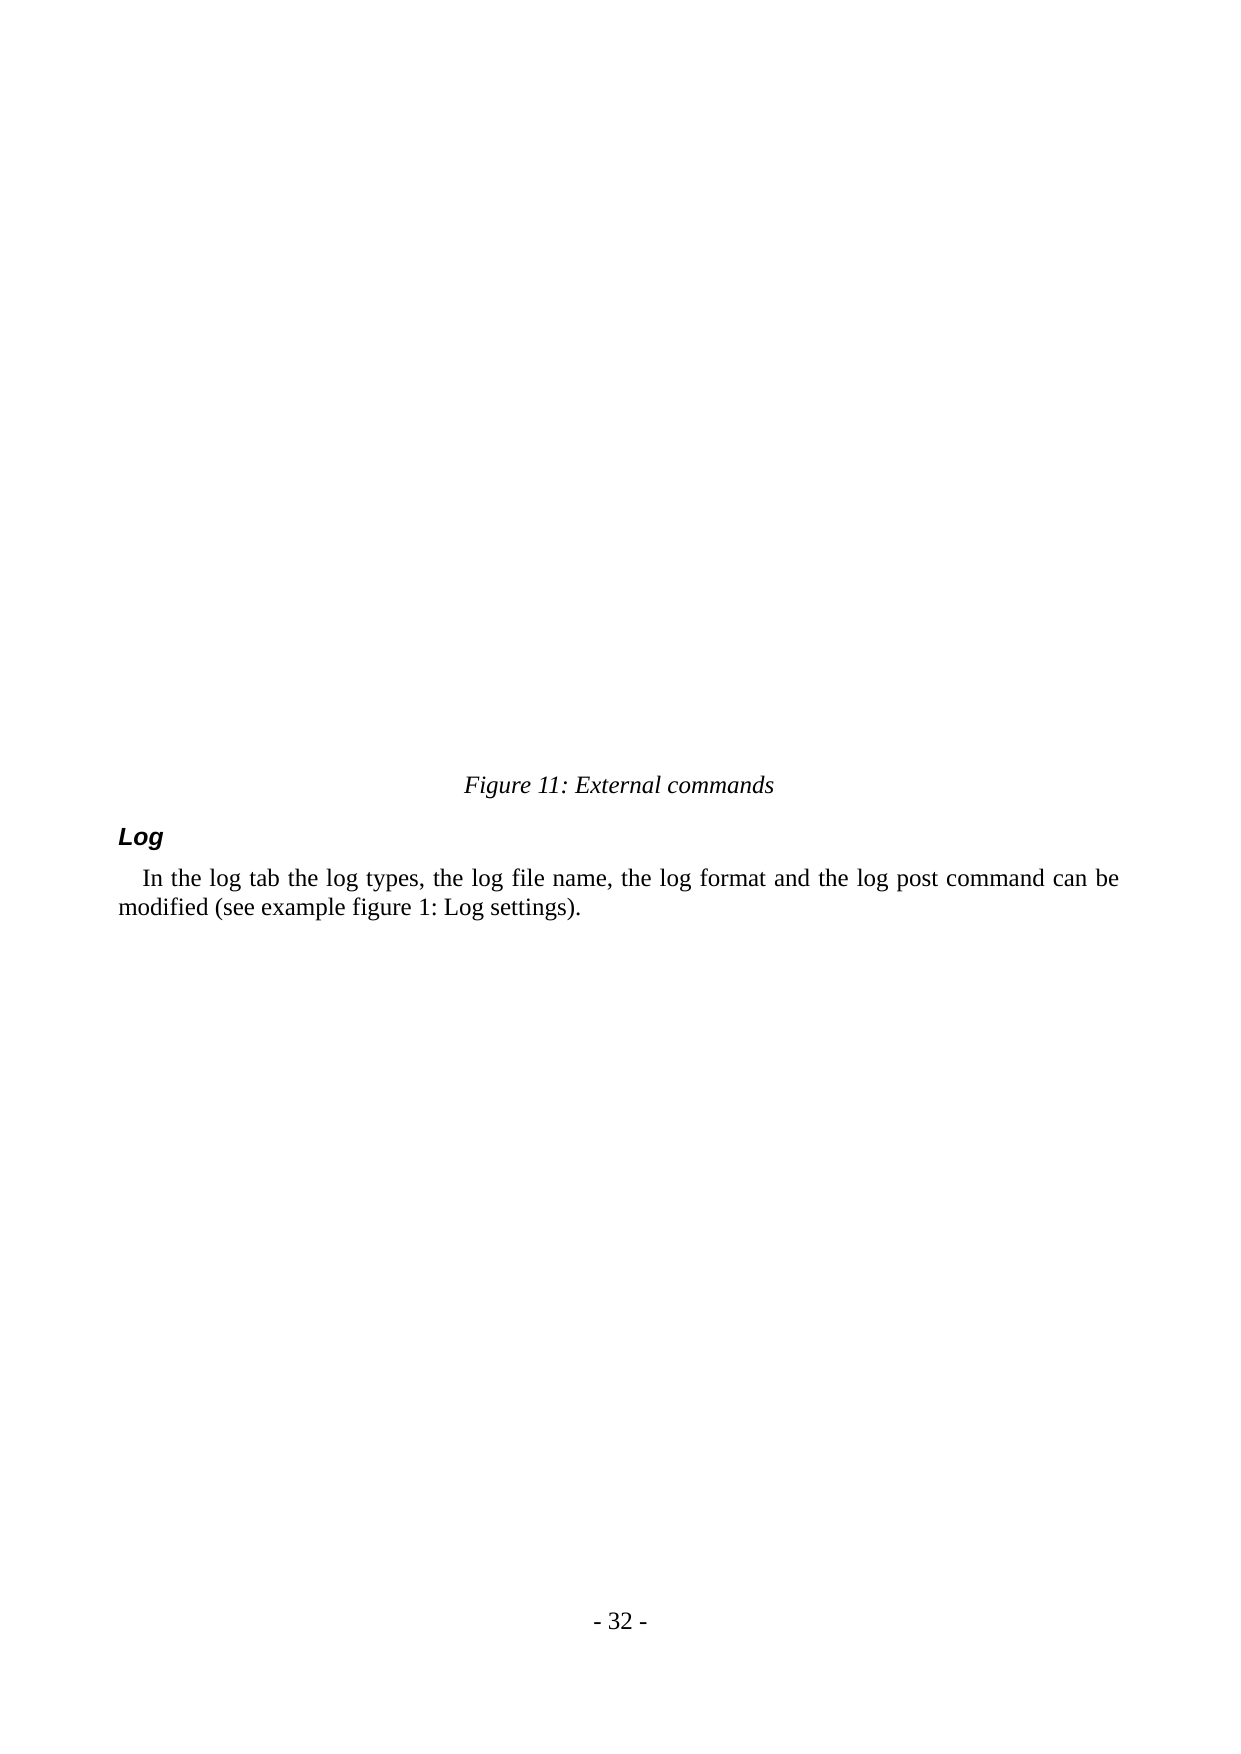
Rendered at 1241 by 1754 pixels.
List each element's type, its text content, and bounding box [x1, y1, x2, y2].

text Figure 11: External commands [289, 154, 951, 798]
text In the log tab the log types, the log file name, the log format and the log post command can be modified (see example figure 1: Log settings). [118, 863, 1122, 921]
subtitle Log [118, 118, 1122, 851]
